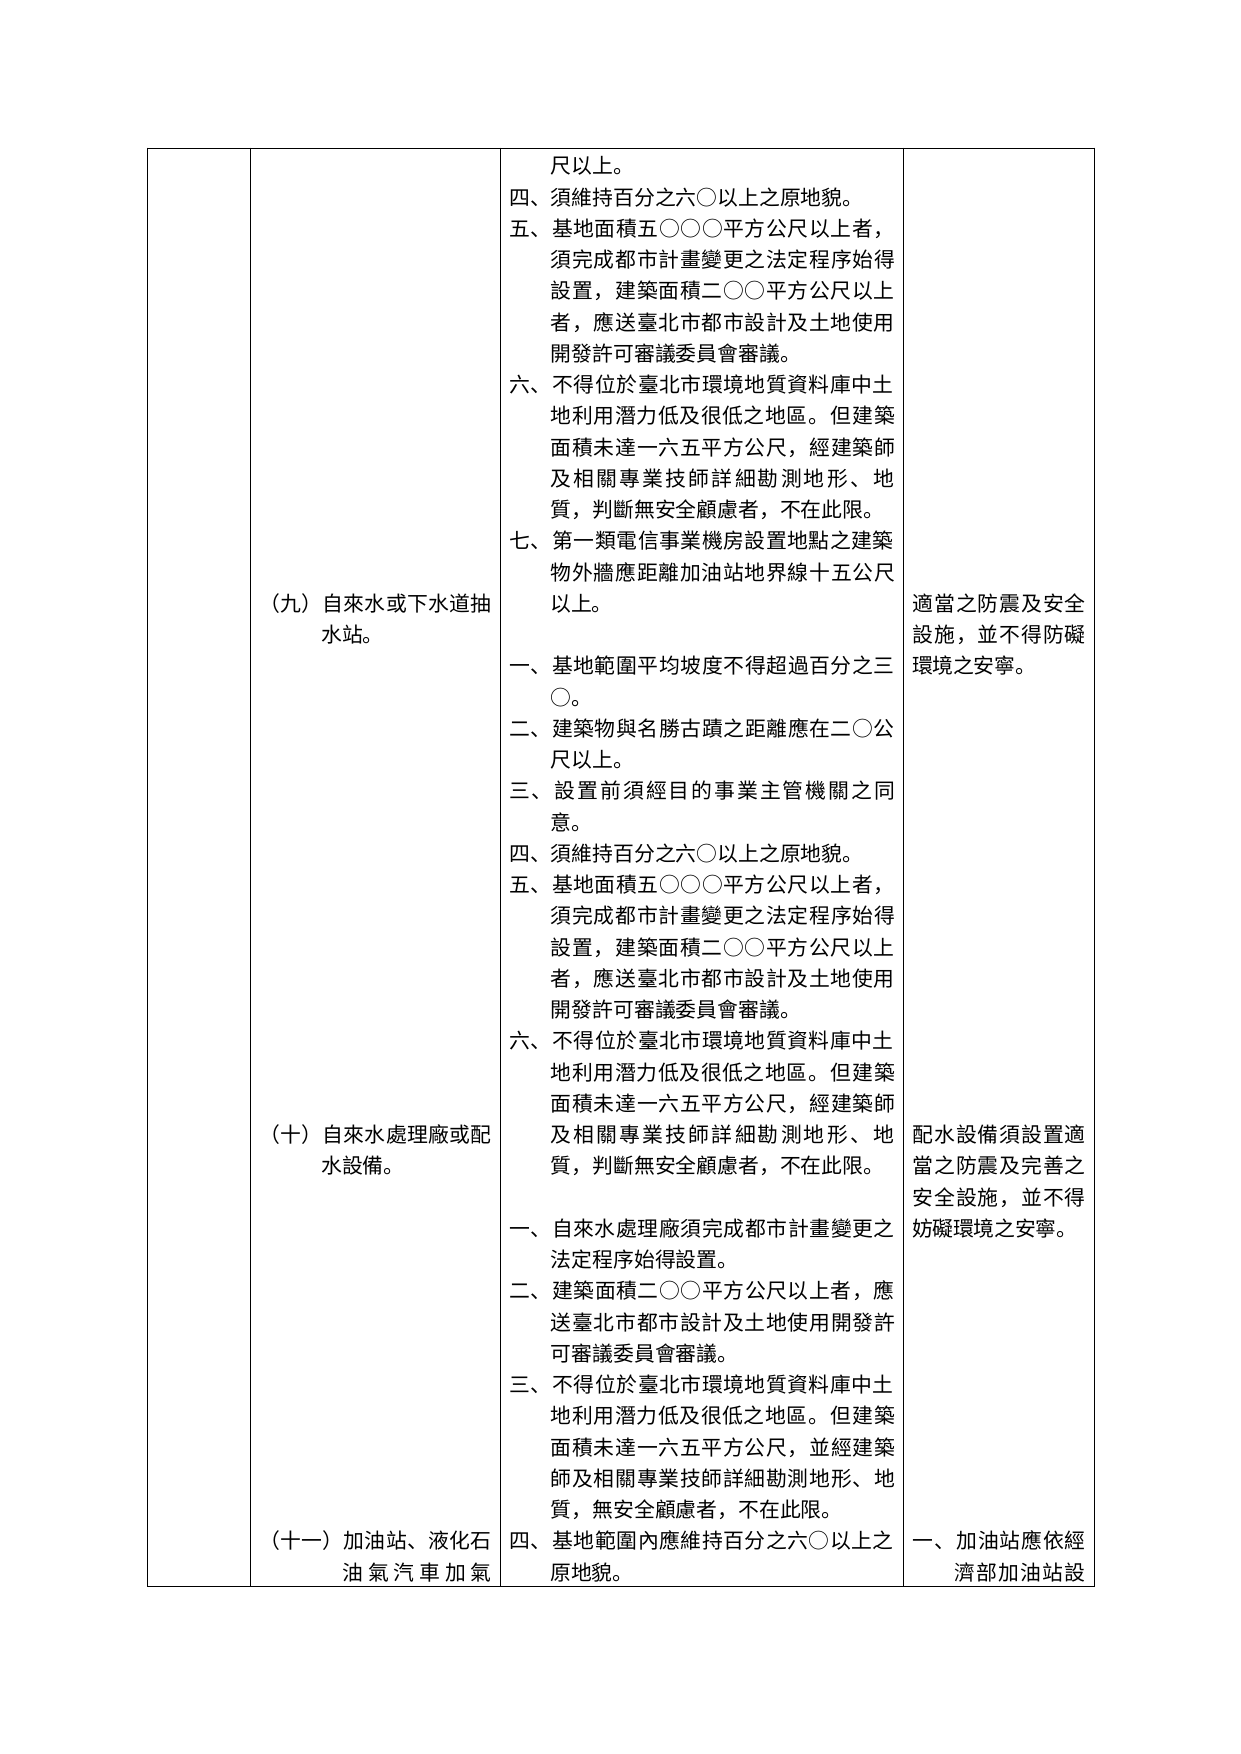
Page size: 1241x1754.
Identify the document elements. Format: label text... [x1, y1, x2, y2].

table_cell （九）自來水或下水道抽水站。 （十）自來水處理廠或配水設備。 （十一）加油站、液化石油氣汽車加氣 [251, 149, 500, 1586]
table_cell [148, 149, 250, 1586]
table_cell 適當之防震及安全設施，並不得防礙環境之安寧。 配水設備須設置適當之防震及完善之安全設施，並不得妨礙環境之安寧。 一、加油站應依經濟部加油站設 [904, 149, 1094, 1586]
table_cell 尺以上。 四、須維持百分之六○以上之原地貌。 五、基地面積五○○○平方公尺以上者，須完成都市計畫變更之法定程序始得設置，建築面積二○○平方公尺以上者，應送臺北市都市設計及土地使用開發許可審議委員會審議。 六、不得位於臺北市環境地質資料庫中土地利用潛力低及很低之地區。但建築面積未達一六五平方公尺，經建築師及相關專業技師詳細勘測地形、地質，判斷無安全顧慮者，不在此限。 七、第一類電信事業機房設置地點之建築物外牆應距離加油站地界線十五公尺以上。 一、基地範圍平均坡度不得超過百分之三○。 二、建築物與名勝古蹟之距離應在二○公尺以上。 三、設置前須經目的事業主管機關之同意。 四、須維持百分之六○以上之原地貌。 五、基地面積五○○○平方公尺以上者，須完成都市計畫變更之法定程序始得設置，建築面積二○○平方公尺以上者，應送臺北市都市設計及土地使用開發許可審議委員會審議。 六、不得位於臺北市環境地質資料庫中土地利用潛力低及很低之地區。但建築面積未達一六五平方公尺，經建築師及相關專業技師詳細勘測地形、地質，判斷無安全顧慮者，不在此限。 一、自來水處理廠須完成都市計畫變更之法定程序始得設置。 二、建築面積二○○平方公尺以上者，應送臺北市都市設計及土地使用開發許可審議委員會審議。 三、不得位於臺北市環境地質資料庫中土地利用潛力低及很低之地區。但建築面積未達一六五平方公尺，並經建築師及相關專業技師詳細勘測地形、地質，無安全顧慮者，不在此限。 四、基地範圍內應維持百分之六○以上之原地貌。 [501, 149, 903, 1586]
